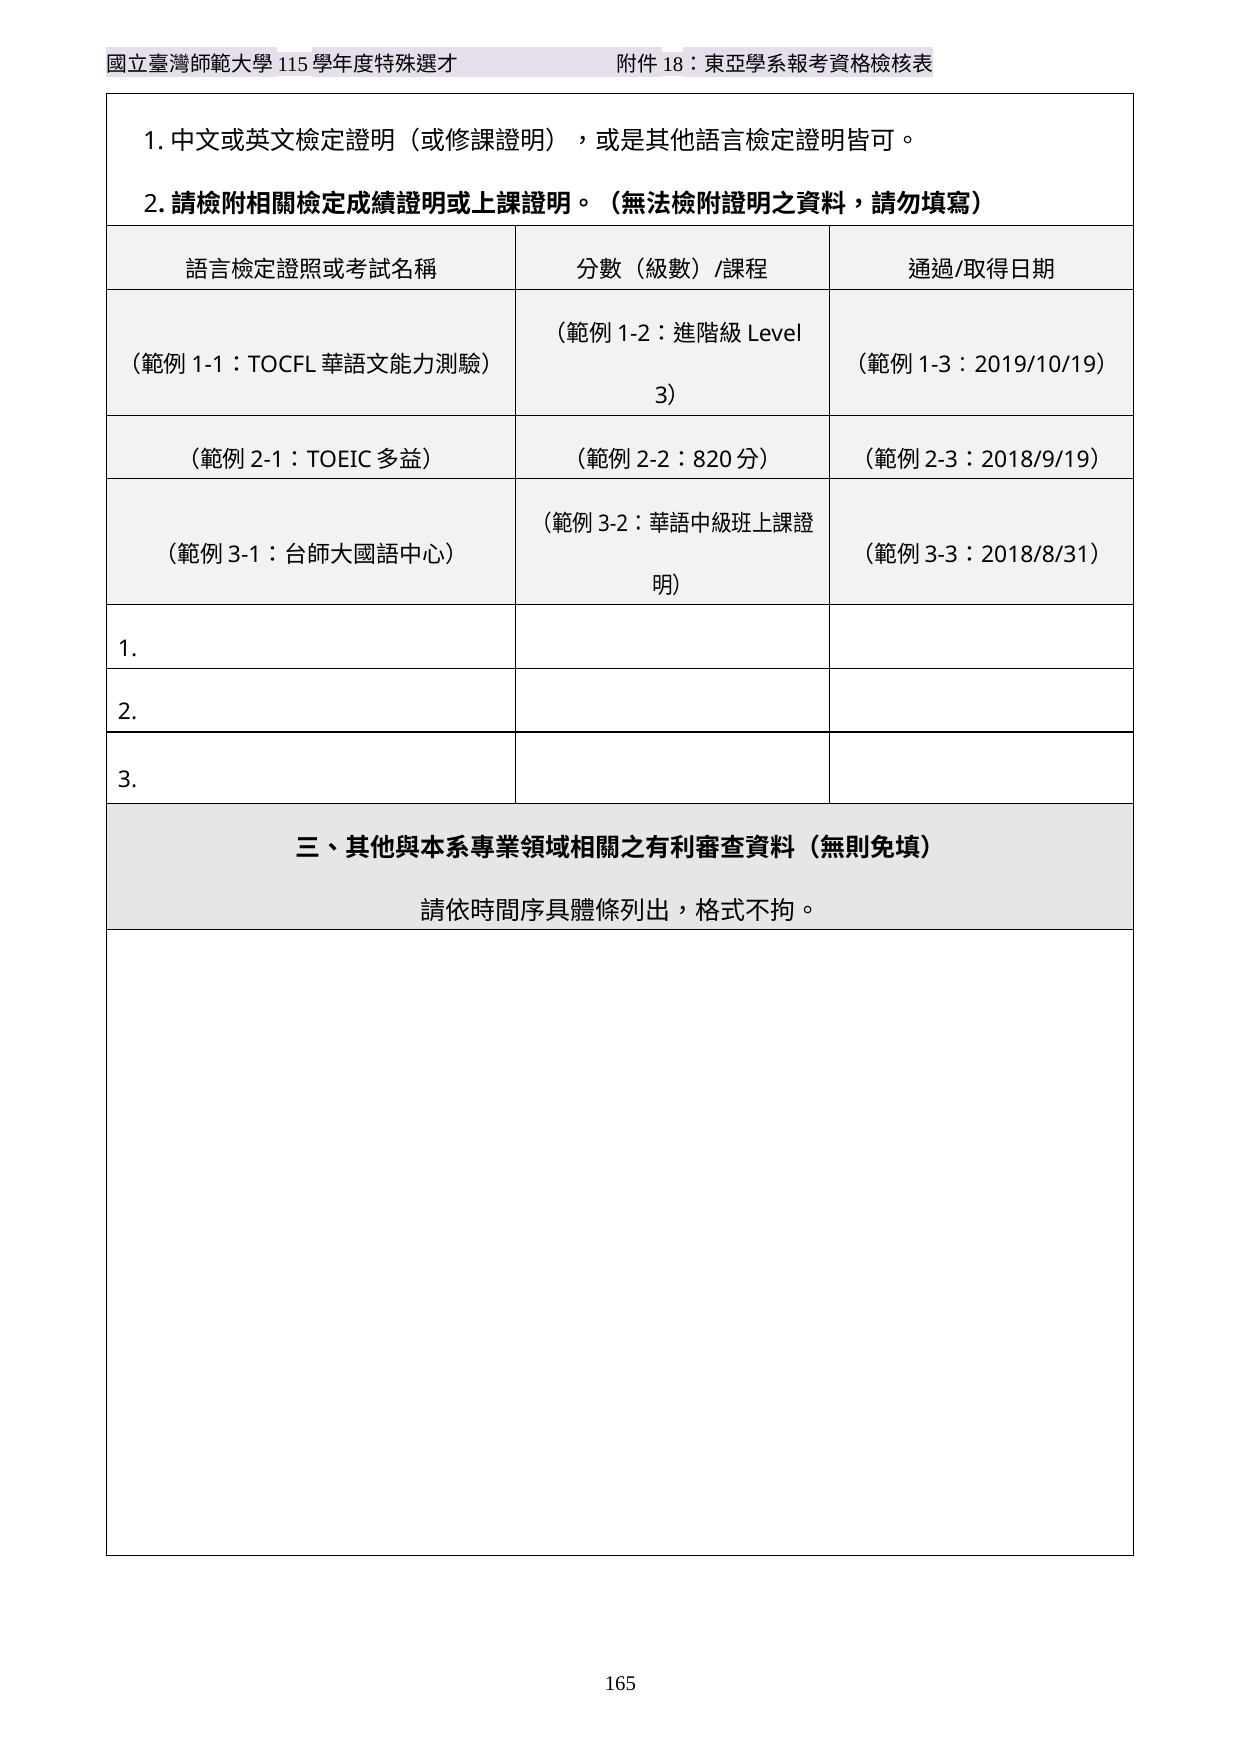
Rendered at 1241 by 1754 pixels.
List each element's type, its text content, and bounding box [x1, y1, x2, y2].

table_cell （範例3-3：2018/8/31） [830, 479, 1133, 604]
table_cell 三、其他與本系專業領域相關之有利審查資料（無則免填） 請依時間序具體條列出，格式不拘。 [107, 804, 1133, 929]
table_cell 1. [107, 605, 515, 668]
table_cell （範例3-2：華語中級班上課證明） [516, 479, 829, 604]
table_cell （範例2-3：2018/9/19） [830, 416, 1133, 478]
table_cell 分數（級數）/課程 [516, 226, 829, 289]
table_cell [107, 930, 1133, 1555]
table_cell 語言檢定證照或考試名稱 [107, 226, 515, 289]
table_cell [516, 669, 829, 731]
table_cell 通過/取得日期 [830, 226, 1133, 289]
table_cell （範例1-3：2019/10/19） [830, 290, 1133, 415]
table_cell [830, 605, 1133, 668]
table_cell （範例2-1：TOEIC多益） [107, 416, 515, 478]
table_cell 2. [107, 669, 515, 731]
table_cell [830, 733, 1133, 803]
table_cell （範例1-2：進階級Level 3） [516, 290, 829, 415]
table_cell [516, 733, 829, 803]
table_cell （範例3-1：台師大國語中心） [107, 479, 515, 604]
table_cell [830, 669, 1133, 731]
table_cell [516, 605, 829, 668]
table_cell 3. [107, 733, 515, 803]
table_cell 1. 中文或英文檢定證明（或修課證明），或是其他語言檢定證明皆可。 2. 請檢附相關檢定成績證明或上課證明。（無法檢附證明之資料，請勿填寫） [107, 94, 1133, 225]
table_cell （範例2-2：820分） [516, 416, 829, 478]
table_cell （範例1-1：TOCFL華語文能力測驗） [107, 290, 515, 415]
